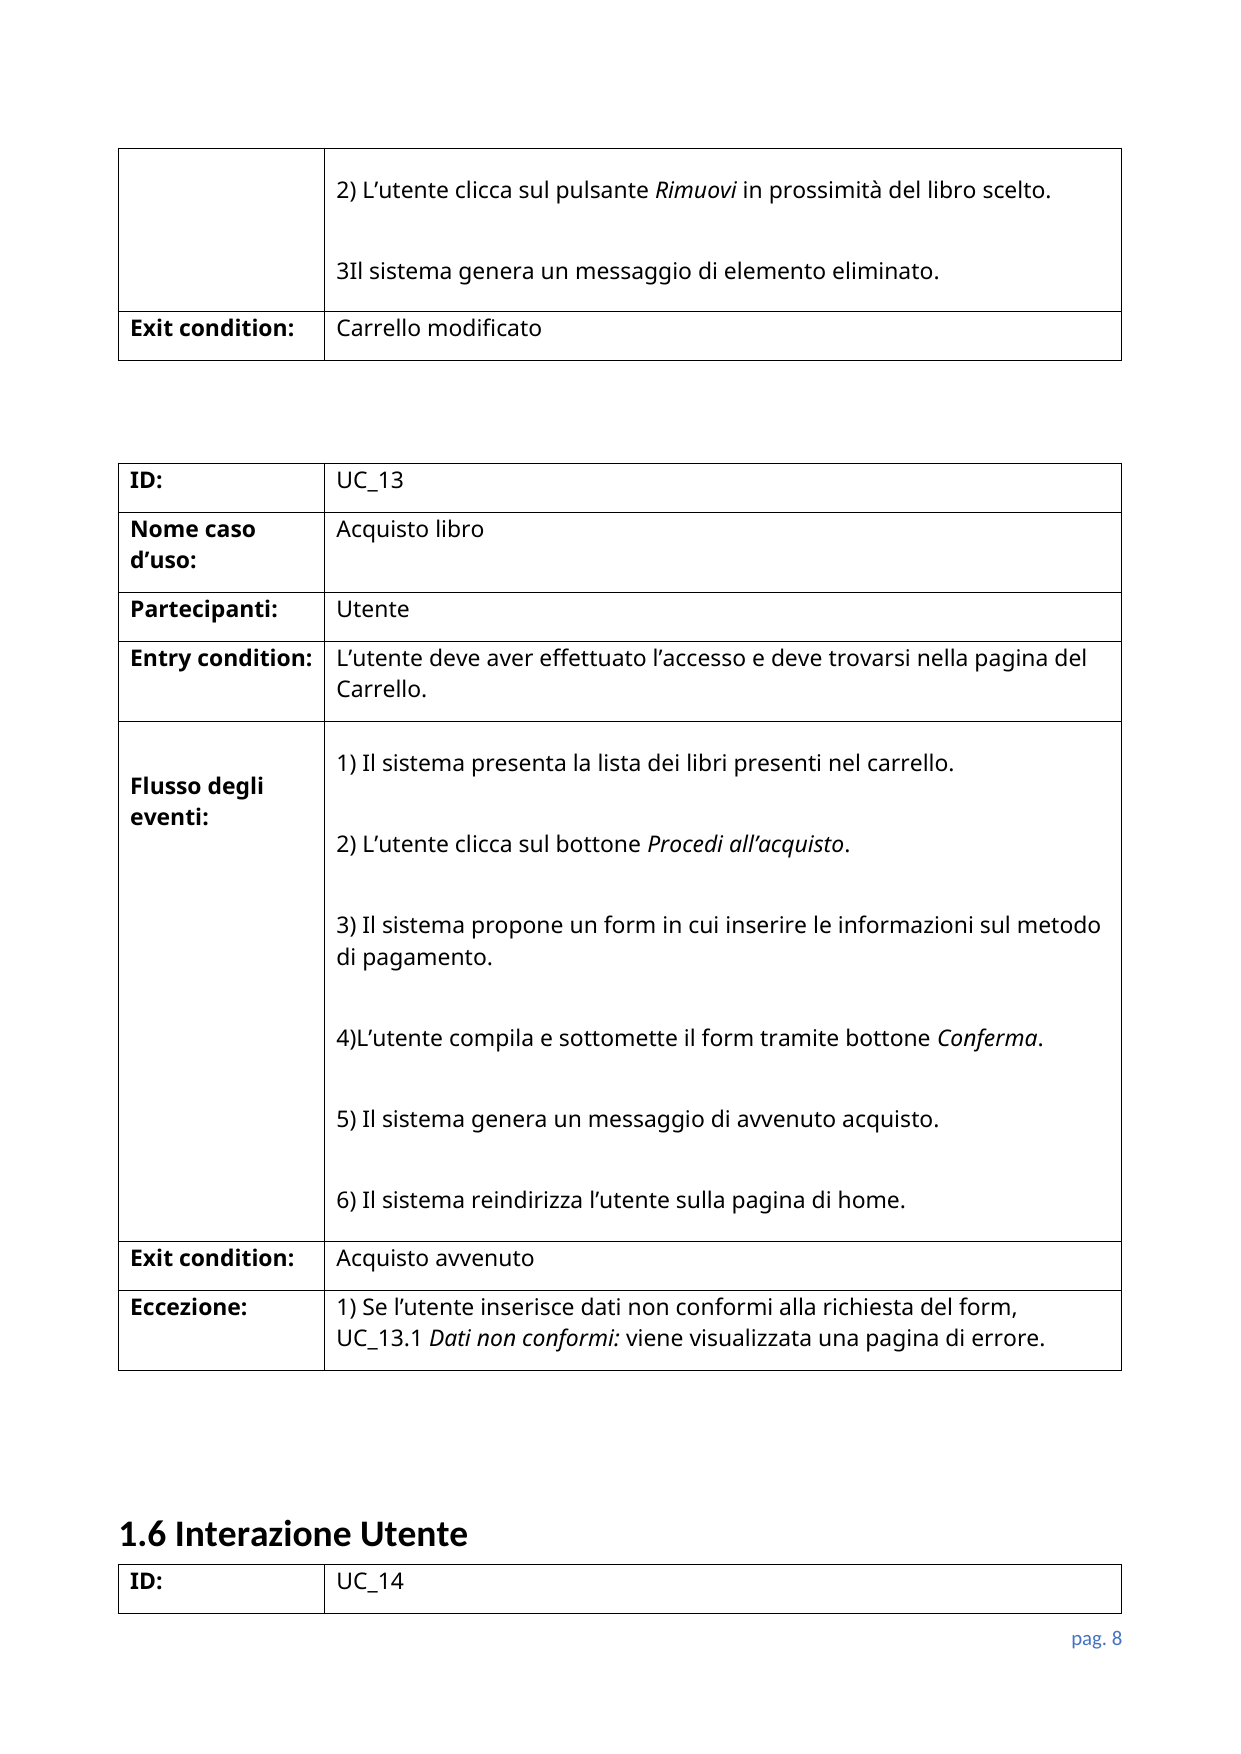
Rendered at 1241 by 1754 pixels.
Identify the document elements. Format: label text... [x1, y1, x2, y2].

table_cell Carrello modificato [325, 312, 1121, 360]
table_cell 1) Il sistema presenta la lista dei libri presenti nel carrello. 2) L’utente clicca sul bottone Procedi all’acquisto. 3) Il sistema propone un form in cui inserire le informazioni sul metodo di pagamento. 4)L’utente compila e sottomette il form tramite bottone Conferma. 5) Il sistema genera un messaggio di avvenuto acquisto. 6) Il sistema reindirizza l’utente sulla pagina di home. [325, 722, 1121, 1241]
table_cell Exit condition: [119, 1242, 324, 1290]
table_header ID: [119, 464, 324, 512]
table_cell Utente [325, 593, 1121, 641]
table_cell L’utente deve aver effettuato l’accesso e deve trovarsi nella pagina del Carrello. [325, 642, 1121, 721]
table_cell Acquisto libro [325, 513, 1121, 592]
table_cell Nome caso d’uso: [119, 513, 324, 592]
table_cell Entry condition: [119, 642, 324, 721]
table_header ID: [119, 1565, 324, 1613]
table_cell 2) L’utente clicca sul pulsante Rimuovi in prossimità del libro scelto. 3Il sistema genera un messaggio di elemento eliminato. [325, 149, 1121, 311]
table_cell Flusso degli eventi: [119, 722, 324, 1241]
table_cell 1) Se l’utente inserisce dati non conformi alla richiesta del form, UC_13.1 Dati non conformi: viene visualizzata una pagina di errore. [325, 1291, 1121, 1370]
table_cell [119, 149, 324, 311]
table_cell Exit condition: [119, 312, 324, 360]
table_header UC_13 [325, 464, 1121, 512]
subtitle 1.6 Interazione Utente [118, 1510, 1122, 1556]
table_cell Partecipanti: [119, 593, 324, 641]
table_header UC_14 [325, 1565, 1121, 1613]
table_cell Eccezione: [119, 1291, 324, 1370]
table_cell Acquisto avvenuto [325, 1242, 1121, 1290]
